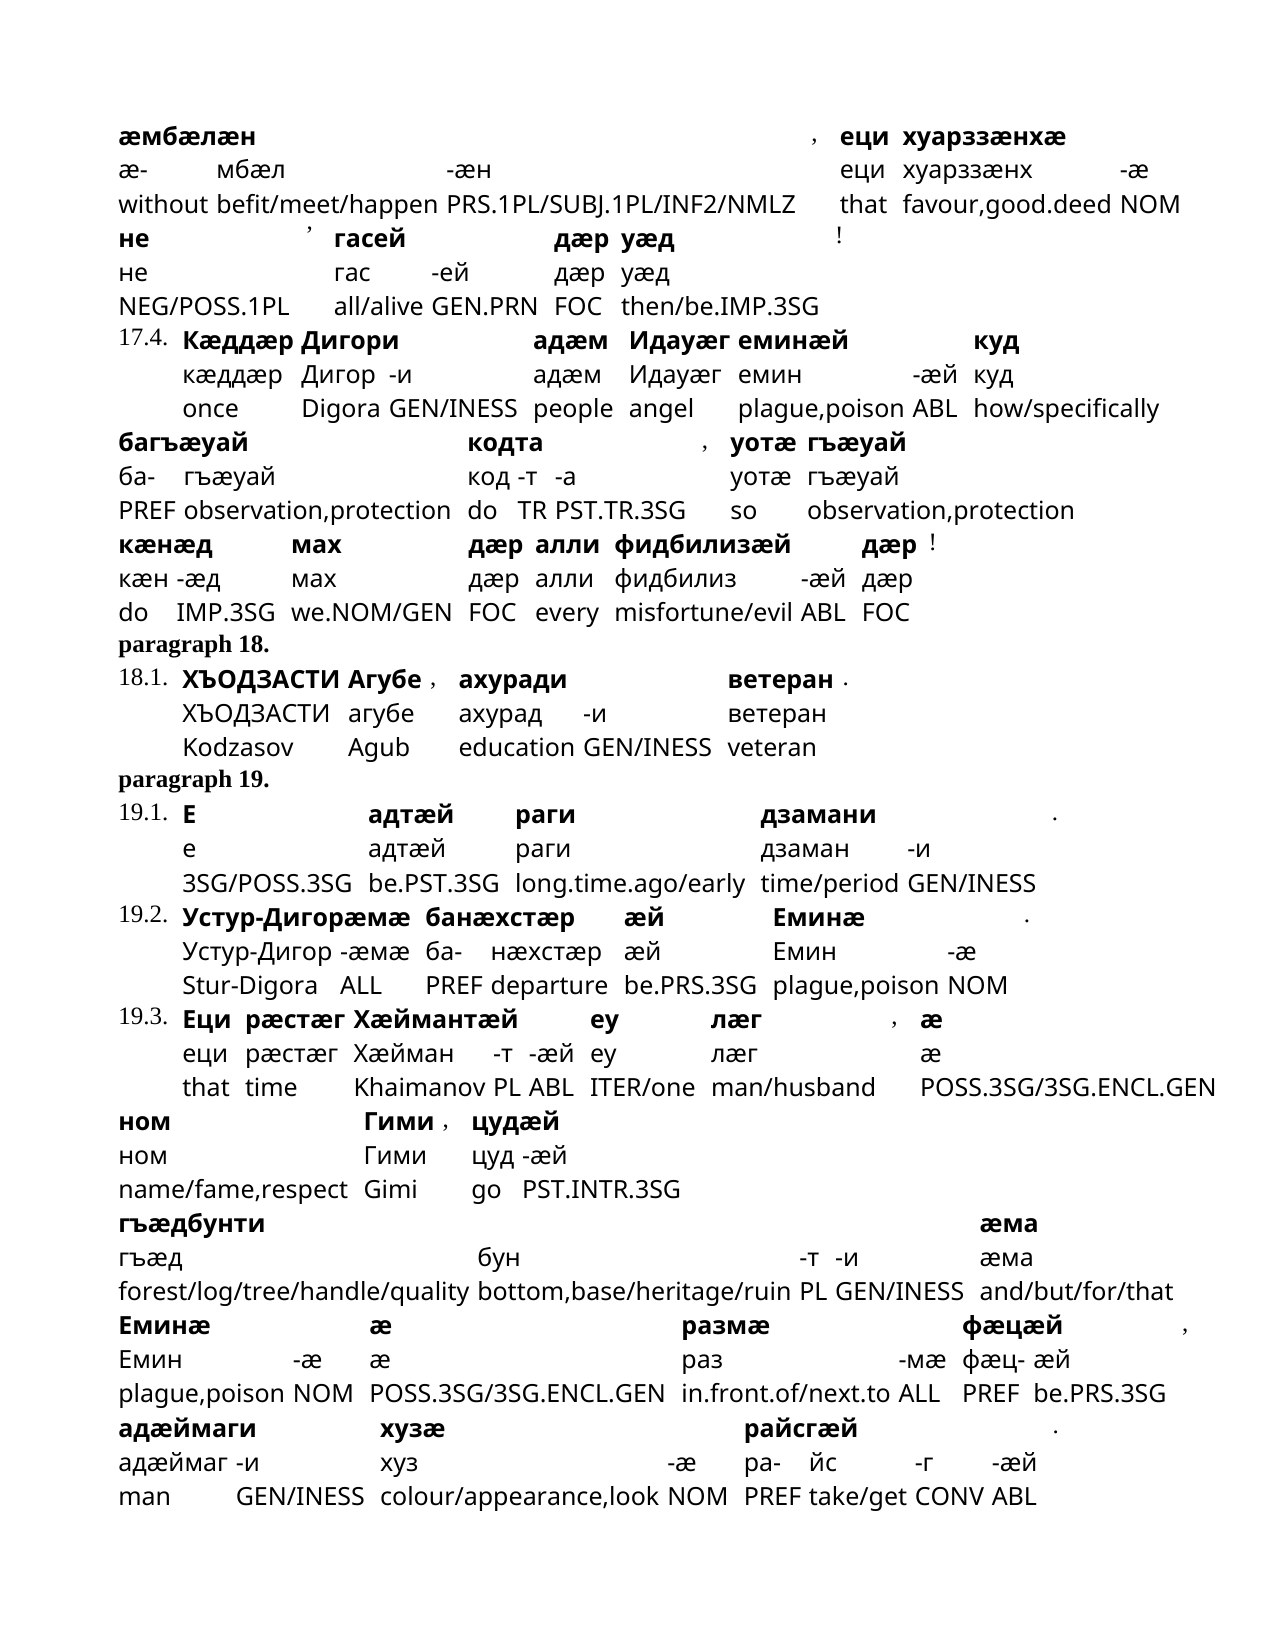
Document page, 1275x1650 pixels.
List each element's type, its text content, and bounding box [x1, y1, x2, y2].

text кæн [118, 561, 169, 595]
text æ [369, 1308, 674, 1342]
text ахурад [458, 696, 575, 730]
text all/alive [334, 288, 424, 322]
text veteran [727, 730, 827, 764]
text лæг [711, 1036, 876, 1069]
text гъæдбунти [118, 1206, 972, 1240]
text PREF [962, 1376, 1026, 1410]
text адæм [533, 357, 613, 391]
text , [811, 118, 832, 147]
text . [1023, 899, 1044, 928]
text PREF [118, 493, 176, 527]
text so [730, 493, 792, 527]
text Дигор [301, 357, 381, 391]
text уотæ [730, 425, 799, 459]
text æма [979, 1206, 1181, 1240]
text фæц- [962, 1342, 1026, 1376]
text Агубе [348, 662, 422, 696]
text name/fame,respect [118, 1172, 348, 1206]
text go [471, 1172, 514, 1206]
text Кæддæр [182, 322, 294, 357]
text man [118, 1478, 228, 1512]
text Еминæ [118, 1308, 362, 1342]
text фæцæй [962, 1308, 1174, 1342]
text ном [118, 1138, 348, 1172]
text Гими [363, 1104, 435, 1138]
text агубе [348, 696, 414, 730]
text Дигори [301, 322, 525, 357]
text NOM [947, 967, 1008, 1001]
text PST.INTR.3SG [522, 1172, 681, 1206]
text Емин [118, 1342, 285, 1376]
text Идауæг [629, 357, 722, 391]
text departure [490, 967, 608, 1001]
text every [535, 595, 599, 629]
text бун [477, 1240, 792, 1274]
text гъæуай [807, 459, 1075, 493]
text ! [928, 527, 949, 556]
text NOM [667, 1478, 728, 1512]
text Kodzasov [182, 730, 330, 764]
text -æ [667, 1444, 728, 1478]
text Идауæг [629, 322, 730, 357]
text and/but/for/that [979, 1274, 1174, 1308]
text куд [973, 357, 1159, 391]
text 17.4. [118, 322, 174, 351]
text -г [914, 1444, 984, 1478]
text еци [182, 1036, 229, 1069]
text forest/log/tree/handle/quality [118, 1274, 469, 1308]
text , [702, 425, 723, 453]
text багъæуай [118, 425, 459, 459]
text PREF [743, 1478, 801, 1512]
text -т [799, 1240, 827, 1274]
text take/get [809, 1478, 907, 1512]
text гас [334, 254, 424, 288]
text ба- [425, 933, 483, 967]
text ABL [801, 595, 846, 629]
text уæд [621, 220, 827, 254]
text куд [973, 322, 1167, 357]
text GEN/INESS [236, 1478, 365, 1512]
text Гими [363, 1138, 427, 1172]
text FOC [554, 288, 606, 322]
text -и [835, 1240, 964, 1274]
text be.PRS.3SG [1033, 1376, 1167, 1410]
text цуд [471, 1138, 514, 1172]
text Устур-Дигор [182, 933, 332, 967]
text размæ [681, 1308, 954, 1342]
text . [1052, 797, 1073, 826]
text уæд [621, 254, 819, 288]
text people [533, 391, 613, 425]
text time [245, 1069, 338, 1104]
text ! [835, 220, 856, 249]
text IMP.3SG [176, 595, 276, 629]
text that [839, 186, 887, 220]
text NEG/POSS.1PL [118, 288, 290, 322]
text адтæй [368, 797, 507, 831]
text уотæ [730, 459, 792, 493]
text PL [799, 1274, 827, 1308]
text misfortune/evil [614, 595, 793, 629]
text NOM [1119, 186, 1181, 220]
text -а [554, 459, 687, 493]
text once [182, 391, 283, 425]
text адæймаг [118, 1444, 228, 1478]
text рæстæг [245, 1036, 338, 1069]
text -æн [446, 152, 796, 186]
text райсгæй [743, 1410, 1045, 1444]
text емин [738, 357, 905, 391]
text we.NOM/GEN [291, 595, 453, 629]
text Digora [301, 391, 381, 425]
text plague,poison [118, 1376, 285, 1410]
text æй [624, 899, 765, 933]
text 18.1. [118, 662, 174, 691]
text кодта [467, 425, 694, 459]
text ХЪОДЗАСТИ [182, 662, 340, 696]
text мах [291, 527, 461, 561]
text алли [535, 561, 599, 595]
text цудæй [471, 1104, 689, 1138]
text дзаман [760, 831, 899, 865]
text Еминæ [772, 899, 1016, 933]
text дæр [862, 561, 913, 595]
text GEN/INESS [835, 1274, 964, 1308]
text еу [590, 1036, 696, 1069]
text дзамани [760, 797, 1044, 831]
text Емин [772, 933, 939, 967]
text in.front.of/next.to [681, 1376, 891, 1410]
text -æд [176, 561, 276, 595]
text адтæй [368, 831, 500, 865]
text фидбилиз [614, 561, 793, 595]
text education [458, 730, 575, 764]
text , [442, 1104, 463, 1132]
text Gimi [363, 1172, 427, 1206]
text Еци [182, 1001, 237, 1036]
text мбæл [216, 152, 439, 186]
text -и [236, 1444, 365, 1478]
text -и [583, 696, 712, 730]
text банæхстæр [425, 899, 616, 933]
text favour,good.deed [902, 186, 1112, 220]
text еци [839, 118, 895, 152]
text æ [920, 1001, 1224, 1036]
text ABL [992, 1478, 1037, 1512]
text еци [839, 152, 887, 186]
text -æ [947, 933, 1008, 967]
text GEN/INESS [907, 865, 1036, 899]
text -æ [293, 1342, 354, 1376]
text æ [369, 1342, 666, 1376]
text фидбилизæй [614, 527, 854, 561]
text paragraph 18. [118, 629, 1249, 658]
text -т [517, 459, 547, 493]
text PL [493, 1069, 521, 1104]
text йс [809, 1444, 907, 1478]
text хуарззæнх [902, 152, 1112, 186]
text хузæ [380, 1410, 736, 1444]
text раз [681, 1342, 891, 1376]
text раги [515, 797, 753, 831]
text адæймаги [118, 1410, 372, 1444]
text that [182, 1069, 229, 1104]
text PST.TR.3SG [554, 493, 687, 527]
text FOC [468, 595, 520, 629]
text GEN.PRN [431, 288, 539, 322]
text observation,protection [183, 493, 452, 527]
text лæг [711, 1001, 884, 1036]
text POSS.3SG/3SG.ENCL.GEN [920, 1069, 1217, 1104]
text -æй [522, 1138, 681, 1172]
text Е [182, 797, 360, 831]
text не [118, 254, 290, 288]
text TR [517, 493, 547, 527]
text еминæй [738, 322, 966, 357]
text bottom,base/heritage/ruin [477, 1274, 792, 1308]
text æй [624, 933, 757, 967]
text -мæ [898, 1342, 947, 1376]
text , [891, 1001, 912, 1030]
text Хæймантæй [353, 1001, 582, 1036]
text 19.1. [118, 797, 174, 826]
text be.PST.3SG [368, 865, 500, 899]
text 3SG/POSS.3SG [182, 865, 353, 899]
text ра- [743, 1444, 801, 1478]
text FOC [862, 595, 913, 629]
text гасей [334, 220, 546, 254]
text do [467, 493, 510, 527]
text . [1052, 1410, 1073, 1439]
text гъæуай [807, 425, 1083, 459]
text ном [118, 1104, 356, 1138]
text æмбæлæн [118, 118, 803, 152]
text ветеран [727, 662, 835, 696]
text time/period [760, 865, 899, 899]
text еу [590, 1001, 703, 1036]
text код [467, 459, 510, 493]
text ’ [305, 220, 326, 249]
text ХЪОДЗАСТИ [182, 696, 330, 730]
text ахуради [458, 662, 720, 696]
text æ [920, 1036, 1217, 1069]
text Устур-Дигорæмæ [182, 899, 418, 933]
text -æмæ [340, 933, 410, 967]
text раги [515, 831, 745, 865]
text дæр [554, 220, 613, 254]
text be.PRS.3SG [624, 967, 757, 1001]
text 19.2. [118, 899, 174, 928]
text Stur-Digora [182, 967, 332, 1001]
text POSS.3SG/3SG.ENCL.GEN [369, 1376, 666, 1410]
text Хæйман [353, 1036, 485, 1069]
text кæнæд [118, 527, 283, 561]
text æй [1033, 1342, 1167, 1376]
text how/specifically [973, 391, 1159, 425]
text нæхстæр [490, 933, 608, 967]
text -æй [529, 1036, 574, 1069]
text man/husband [711, 1069, 876, 1104]
text 19.3. [118, 1001, 174, 1030]
text paragraph 19. [118, 764, 1249, 793]
text -и [388, 357, 518, 391]
text -æй [992, 1444, 1037, 1478]
text гъæуай [183, 459, 452, 493]
text -æ [1119, 152, 1181, 186]
text . [842, 662, 863, 691]
text ба- [118, 459, 176, 493]
text дæр [862, 527, 921, 561]
text ABL [912, 391, 958, 425]
text алли [535, 527, 607, 561]
text кæддæр [182, 357, 283, 391]
text plague,poison [772, 967, 939, 1001]
text рæстæг [245, 1001, 346, 1036]
text дæр [554, 254, 606, 288]
text then/be.IMP.3SG [621, 288, 819, 322]
text , [1182, 1308, 1203, 1337]
text ALL [340, 967, 410, 1001]
text мах [291, 561, 453, 595]
text NOM [293, 1376, 354, 1410]
text -æй [801, 561, 846, 595]
text angel [629, 391, 722, 425]
text дæр [468, 527, 527, 561]
text ветеран [727, 696, 827, 730]
text ABL [529, 1069, 574, 1104]
text long.time.ago/early [515, 865, 745, 899]
text -и [907, 831, 1036, 865]
text PRS.1PL/SUBJ.1PL/INF2/NMLZ [446, 186, 796, 220]
text æ- [118, 152, 208, 186]
text гъæд [118, 1240, 469, 1274]
text ALL [898, 1376, 947, 1410]
text е [182, 831, 353, 865]
text plague,poison [738, 391, 905, 425]
text хуз [380, 1444, 659, 1478]
text PREF [425, 967, 483, 1001]
text æма [979, 1240, 1174, 1274]
text дæр [468, 561, 520, 595]
text -ей [431, 254, 539, 288]
text Khaimanov [353, 1069, 485, 1104]
text befit/meet/happen [216, 186, 439, 220]
text -т [493, 1036, 521, 1069]
text GEN/INESS [388, 391, 518, 425]
text ITER/one [590, 1069, 696, 1104]
text хуарззæнхæ [902, 118, 1188, 152]
text адæм [533, 322, 621, 357]
text GEN/INESS [583, 730, 712, 764]
text , [430, 662, 451, 691]
text Agub [348, 730, 414, 764]
text do [118, 595, 169, 629]
text -æй [912, 357, 958, 391]
text colour/appearance,look [380, 1478, 659, 1512]
text CONV [914, 1478, 984, 1512]
text не [118, 220, 298, 254]
text without [118, 186, 208, 220]
text observation,protection [807, 493, 1075, 527]
